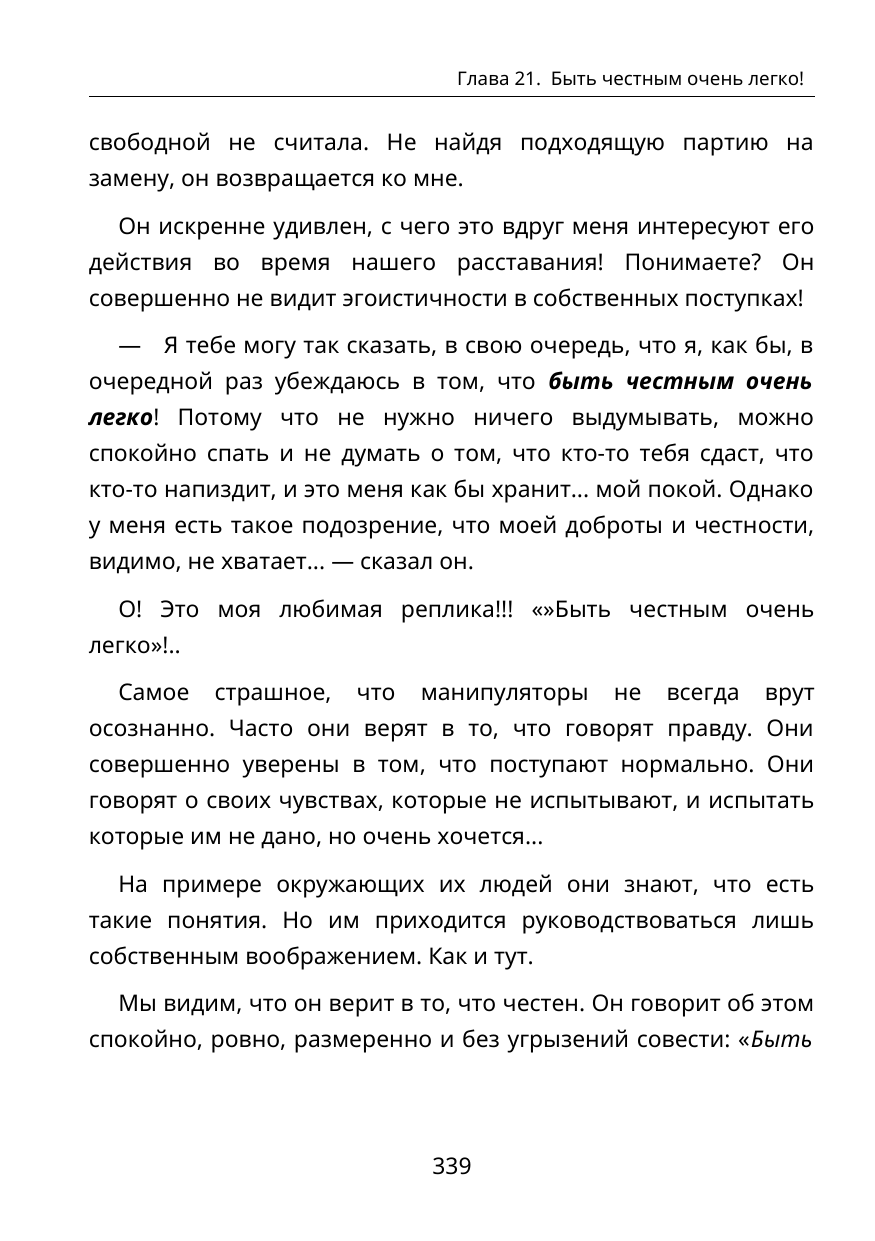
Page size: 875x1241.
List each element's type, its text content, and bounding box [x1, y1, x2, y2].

list Я тебе могу так сказать, в свою очередь, что я, как бы, в очередной раз убеждаюсь в том, что быть честным очень легко! Потому что не нужно ничего выдумывать, можно спокойно спать и не думать о том, что кто-то тебя сдаст, что кто-то напиздит, и это меня как бы хранит... мой покой. Однако у меня есть такое подозрение, что моей доброты и честности, видимо, не хватает... — сказал он. [88, 329, 815, 576]
text На примере окружающих их людей они знают, что есть такие понятия. Но им приходится руководствоваться лишь собственным воображением. Как и тут. [88, 868, 815, 971]
text Самое страшное, что манипуляторы не всегда врут осознанно. Часто они верят в то, что говорят правду. Они совершенно уверены в том, что поступают нормально. Они говорят о своих чувствах, которые не испытывают, и испытать которые им не дано, но очень хочется... [88, 676, 815, 851]
text Он искренне удивлен, с чего это вдруг меня интересуют его действия во время нашего расставания! Понимаете? Он совершенно не видит эгоистичности в собственных поступках! [88, 210, 815, 313]
text О! Это моя любимая реплика!!! «»Быть честным очень легко»!.. [88, 593, 815, 660]
text Мы видим, что он верит в то, что честен. Он говорит об этом спокойно, ровно, размеренно и без угрызений совести: «Быть [88, 987, 815, 1054]
text свободной не считала. Не найдя подходящую партию на замену, он возвращается ко мне. [88, 126, 815, 193]
